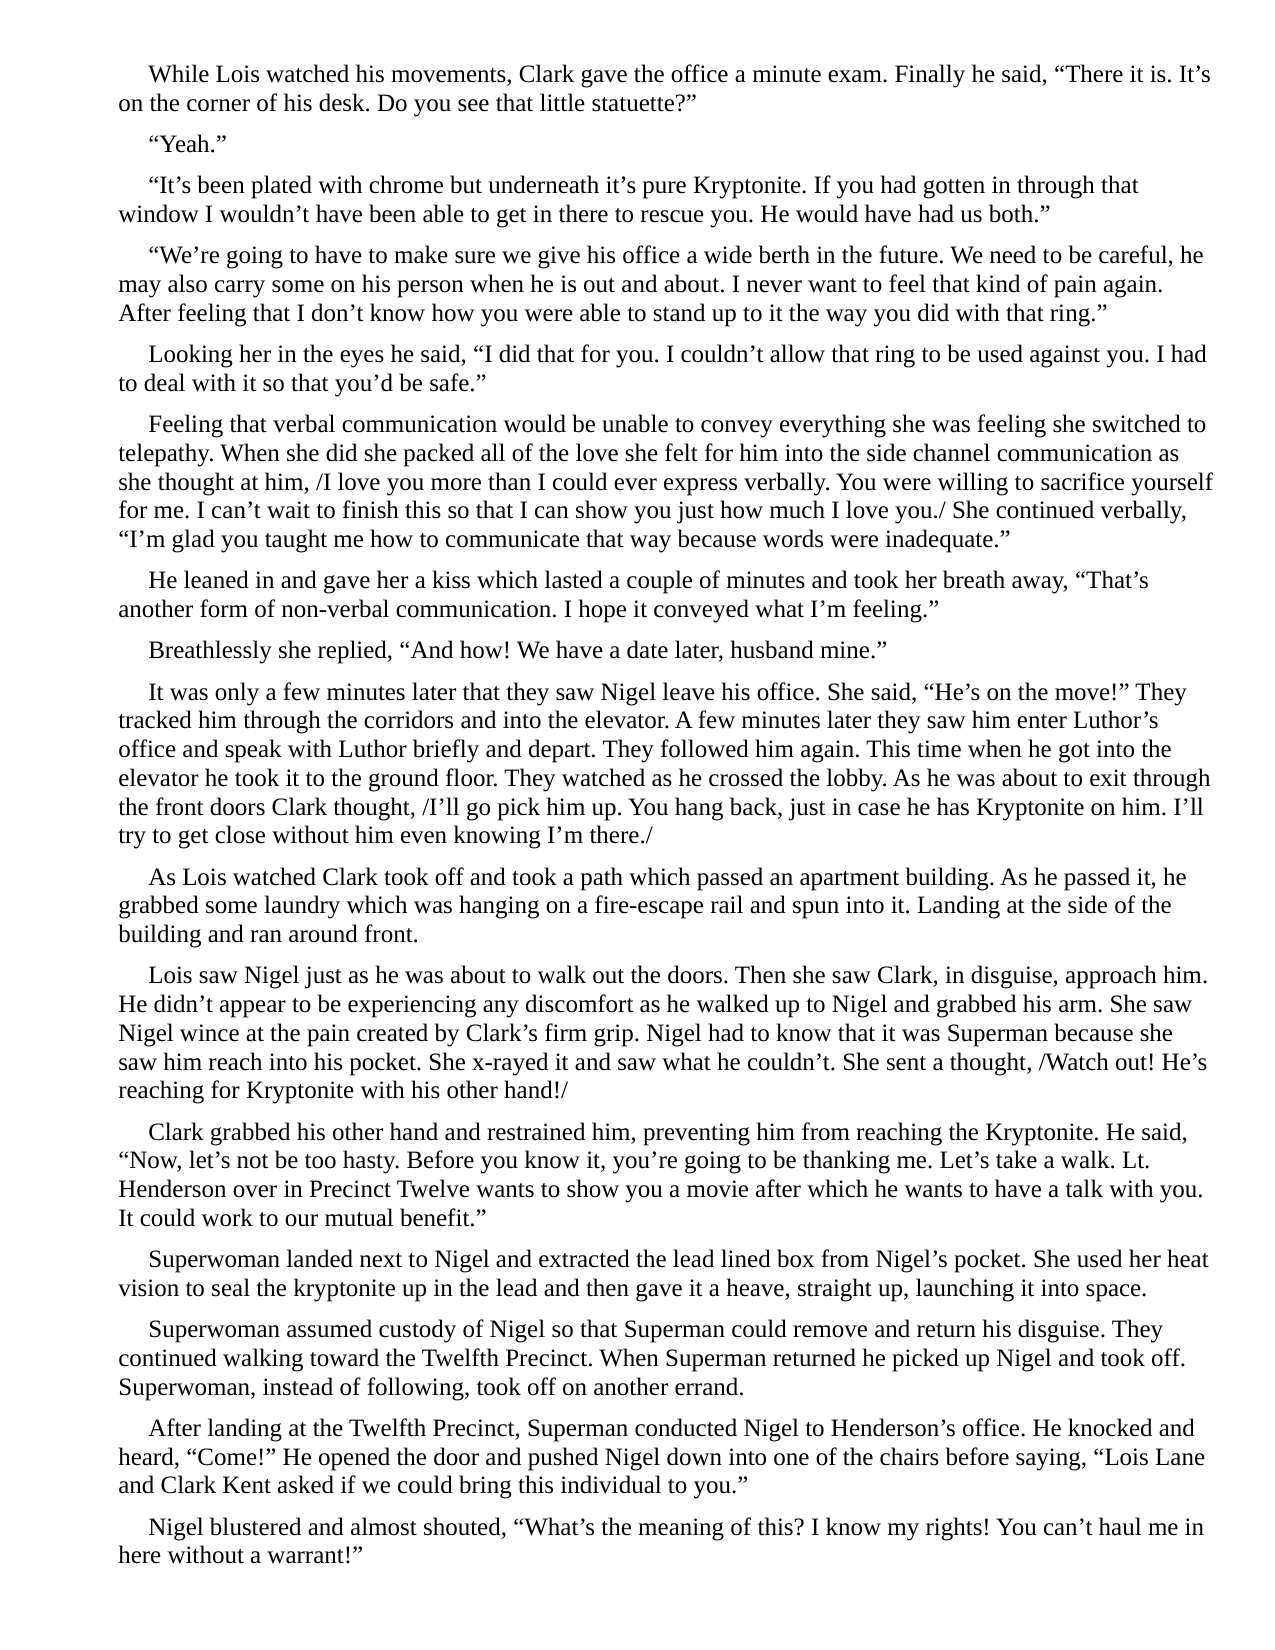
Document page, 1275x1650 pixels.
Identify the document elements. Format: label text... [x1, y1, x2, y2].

text As Lois watched Clark took off and took a path which passed an apartment building. As he passed it, he grabbed some laundry which was hanging on a fire-escape rail and spun into it. Landing at the side of the building and ran around front. [118, 862, 1216, 948]
text “Yeah.” [118, 129, 1216, 158]
text Nigel blustered and almost shouted, “What’s the meaning of this? I know my rights! You can’t haul me in here without a warrant!” [118, 1512, 1216, 1569]
text While Lois watched his movements, Clark gave the office a minute exam. Finally he said, “There it is. It’s on the corner of his desk. Do you see that little statuette?” [118, 59, 1216, 117]
text Clark grabbed his other hand and restrained him, preventing him from reaching the Kryptonite. He said, “Now, let’s not be too hasty. Before you know it, you’re going to be thanking me. Let’s take a walk. Lt. Henderson over in Precinct Twelve wants to show you a movie after which he wants to have a talk with you. It could work to our mutual benefit.” [118, 1117, 1216, 1232]
text He leaned in and gave her a kiss which lasted a couple of minutes and took her breath away, “That’s another form of non-verbal communication. I hope it conveyed what I’m feeling.” [118, 565, 1216, 623]
text Breathlessly she replied, “And how! We have a date later, husband mine.” [118, 635, 1216, 664]
text “We’re going to have to make sure we give his office a wide berth in the future. We need to be careful, he may also carry some on his person when he is out and about. I never want to feel that kind of pain again. After feeling that I don’t know how you were able to stand up to it the way you did with that ring.” [118, 240, 1216, 327]
text Superwoman landed next to Nigel and extracted the lead lined box from Nigel’s pocket. She used her heat vision to seal the kryptonite up in the lead and then gave it a heave, straight up, launching it into space. [118, 1244, 1216, 1302]
text Lois saw Nigel just as he was about to walk out the doors. Then she saw Clark, in disguise, approach him. He didn’t appear to be experiencing any discomfort as he walked up to Nigel and grabbed his arm. She saw Nigel wince at the pain created by Clark’s firm grip. Nigel had to know that it was Superman because she saw him reach into his pocket. She x-rayed it and saw what he couldn’t. She sent a thought, /Watch out! He’s reaching for Kryptonite with his other hand!/ [118, 960, 1216, 1104]
text Superwoman assumed custody of Nigel so that Superman could remove and return his disguise. They continued walking toward the Twelfth Precinct. When Superman returned he picked up Nigel and took off. Superwoman, instead of following, took off on another errand. [118, 1314, 1216, 1400]
text Looking her in the eyes he said, “I did that for you. I couldn’t allow that ring to be used against you. I had to deal with it so that you’d be safe.” [118, 339, 1216, 397]
text It was only a few minutes later that they saw Nigel leave his office. She said, “He’s on the move!” They tracked him through the corridors and into the elevator. A few minutes later they saw him enter Luthor’s office and speak with Luthor briefly and depart. They followed him again. This time when he got into the elevator he took it to the ground floor. They watched as he crossed the lobby. As he was about to exit through the front doors Clark thought, /I’ll go pick him up. You hang back, just in case he has Kryptonite on him. I’ll try to get close without him even knowing I’m there./ [118, 677, 1216, 849]
text Feeling that verbal communication would be unable to convey everything she was feeling she switched to telepathy. When she did she packed all of the love she felt for him into the side channel communication as she thought at him, /I love you more than I could ever express verbally. You were willing to sacrifice yourself for me. I can’t wait to finish this so that I can show you just how much I love you./ She continued verbally, “I’m glad you taught me how to communicate that way because words were inadequate.” [118, 409, 1216, 553]
text After landing at the Twelfth Precinct, Superman conducted Nigel to Henderson’s office. He knocked and heard, “Come!” He opened the door and pushed Nigel down into one of the chairs before saying, “Lois Lane and Clark Kent asked if we could bring this individual to you.” [118, 1413, 1216, 1499]
text “It’s been plated with chrome but underneath it’s pure Kryptonite. If you had gotten in through that window I wouldn’t have been able to get in there to rescue you. He would have had us both.” [118, 170, 1216, 228]
